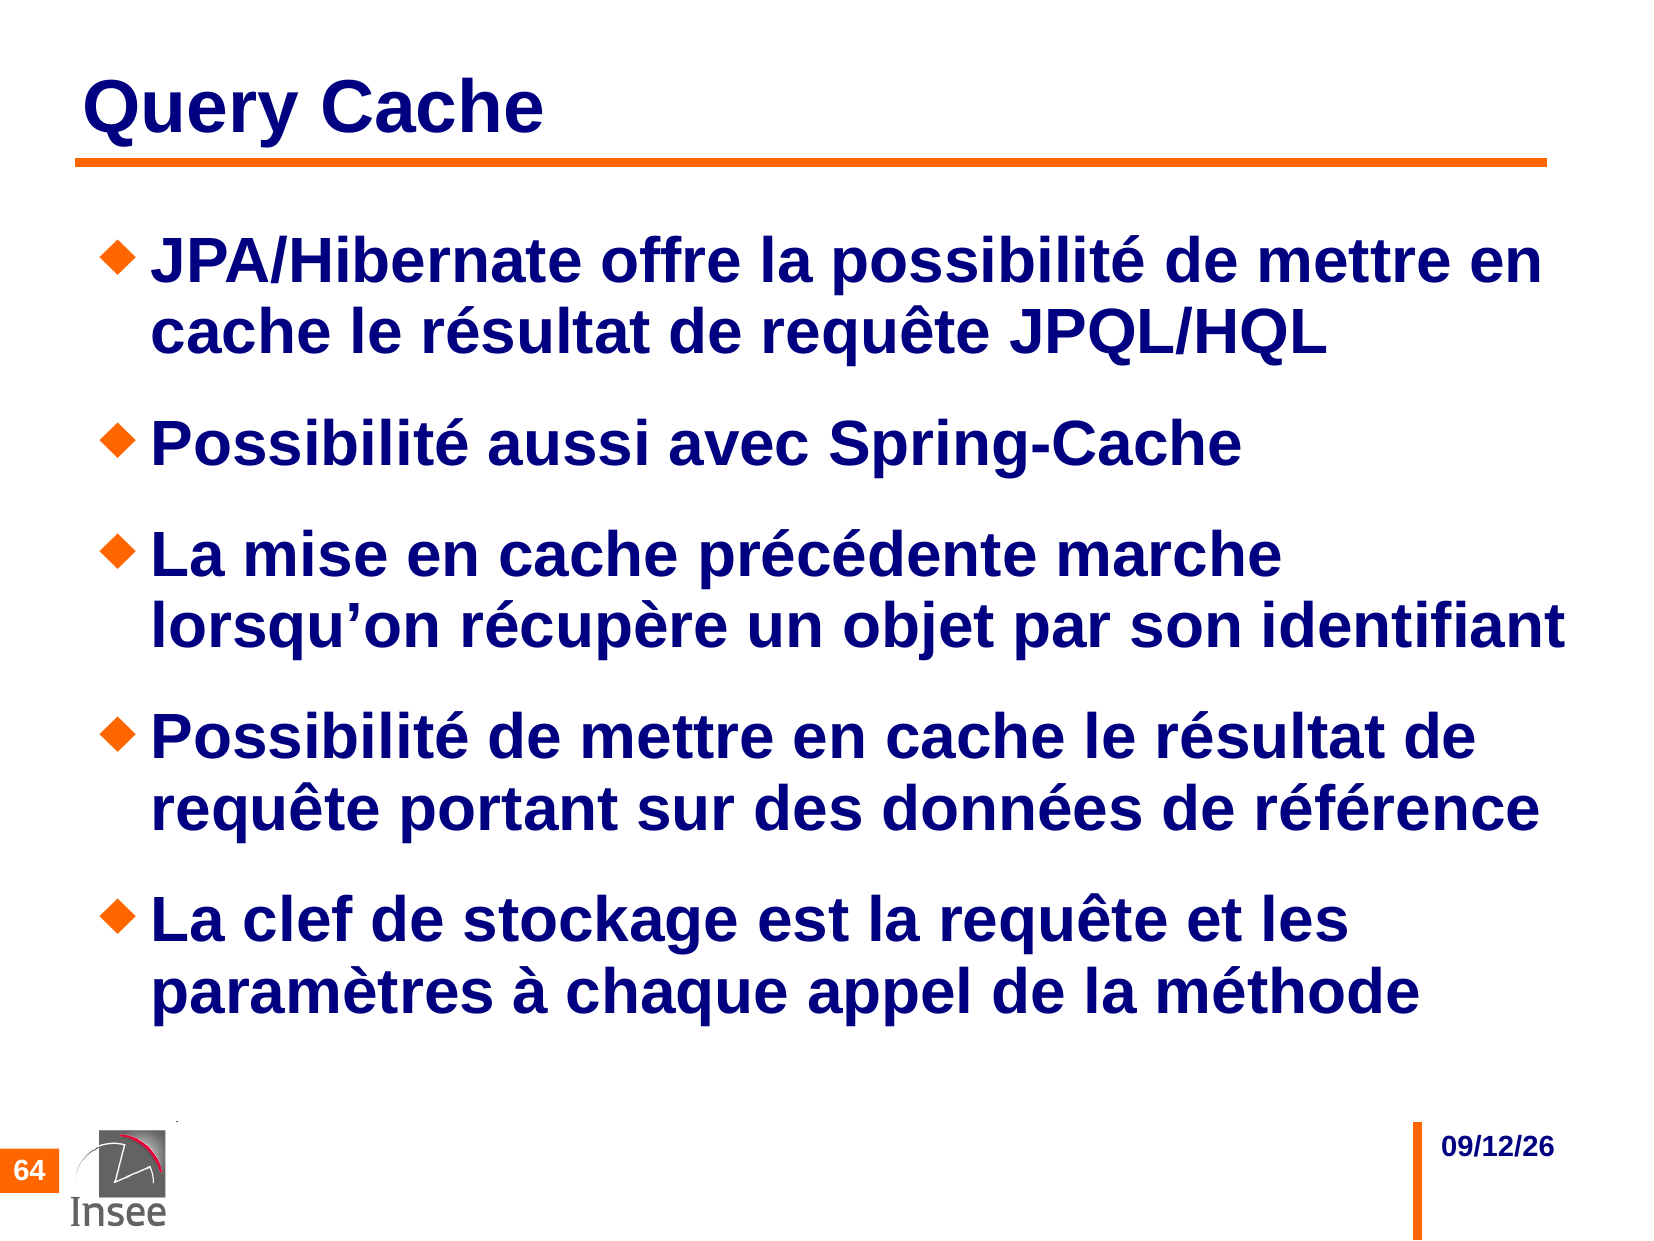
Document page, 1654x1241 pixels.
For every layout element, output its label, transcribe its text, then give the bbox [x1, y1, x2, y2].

title Query Cache [82, 49, 1619, 163]
picture [62, 1121, 178, 1241]
list JPA/Hibernate offre la possibilité de mettre en cache le résultat de requête JPQL/HQL Possibilité aussi avec Spring-Cache La mise en cache précédente marche lorsqu’on récupère un objet par son identifiant Possibilité de mettre en cache le résultat de requête portant sur des données de référence La clef de stockage est la requête et les paramètres à chaque appel de la méthode [82, 224, 1571, 1063]
